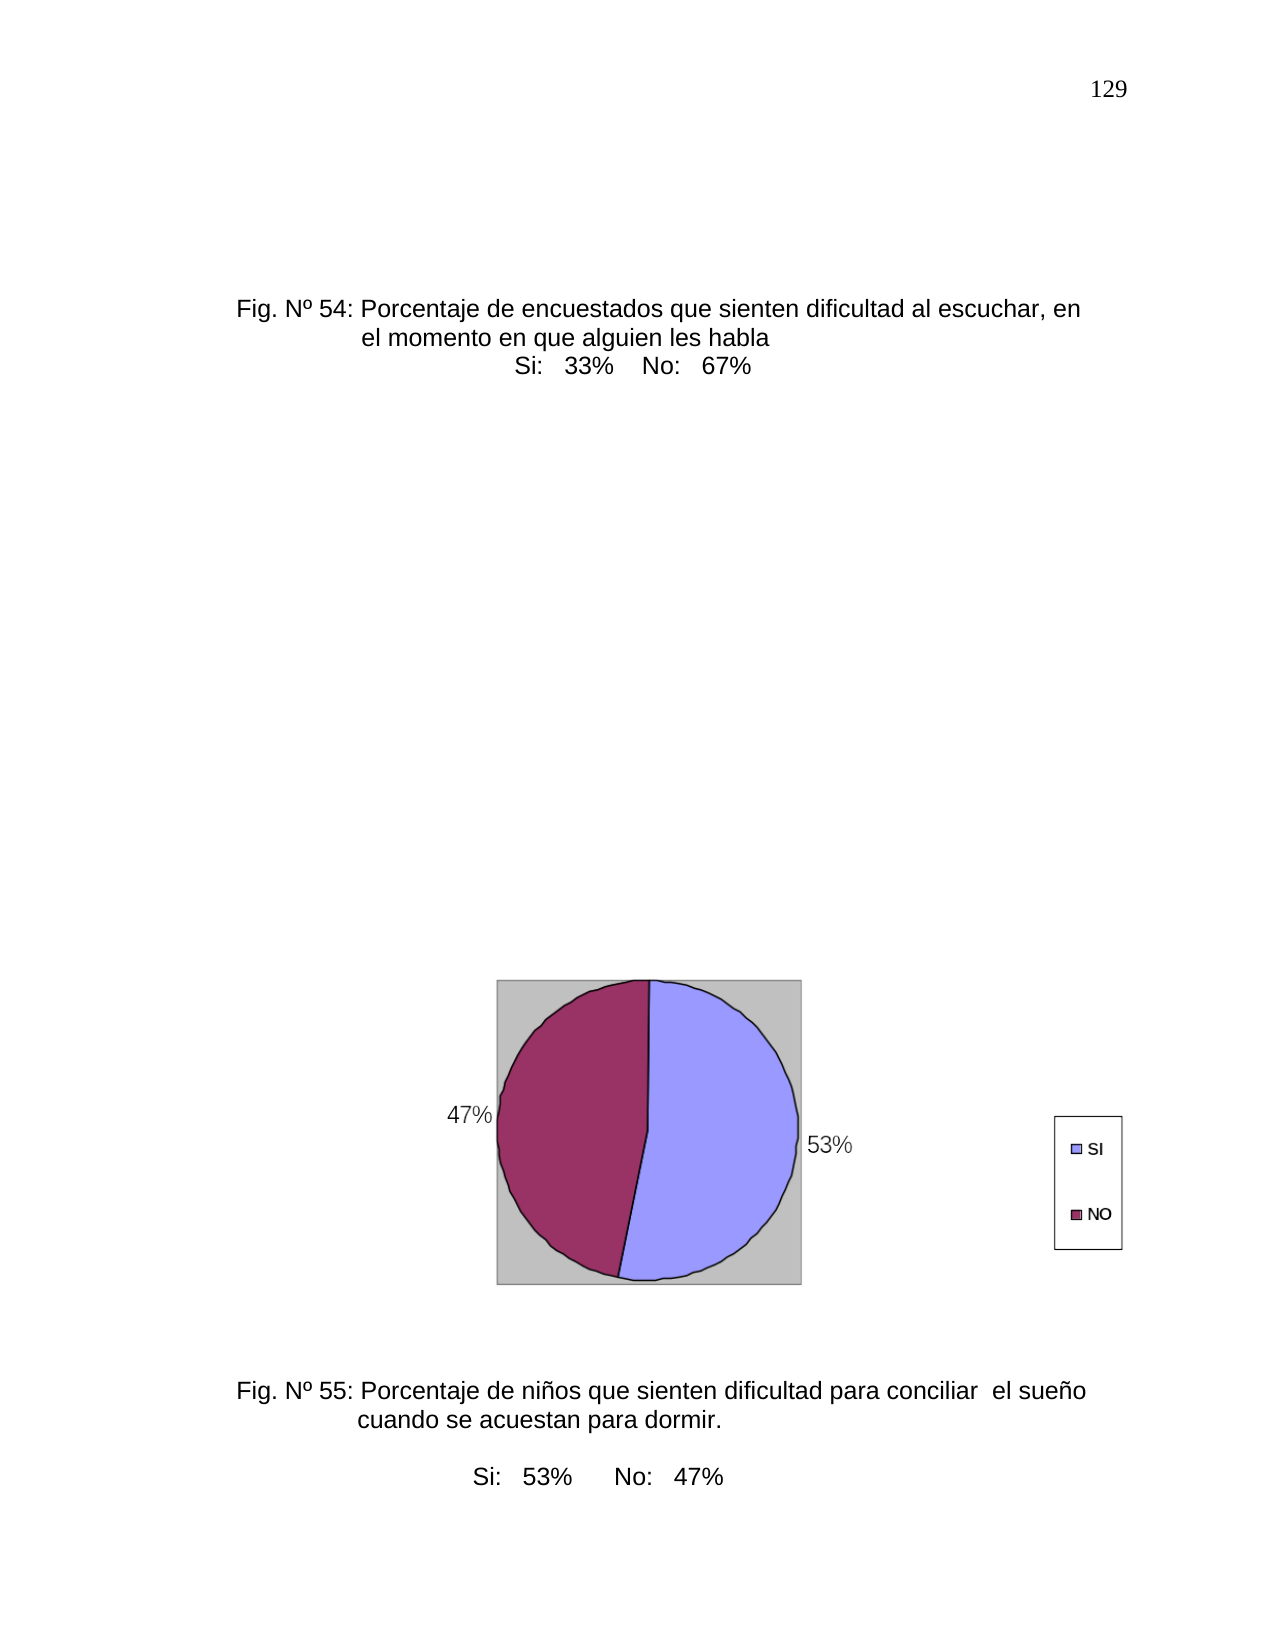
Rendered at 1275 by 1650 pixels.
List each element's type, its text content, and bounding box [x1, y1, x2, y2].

subtitle Fig. Nº 55: Porcentaje de niños que sienten dificultad para conciliar el sueño [236, 1376, 1127, 1405]
subtitle Si: 53% No: 47% [236, 1462, 1127, 1491]
subtitle cuando se acuestan para dormir. [274, 1405, 1127, 1433]
subtitle Si: 33% No: 67% [236, 351, 1127, 380]
subtitle el momento en que alguien les habla [236, 322, 1127, 351]
subtitle Fig. Nº 54: Porcentaje de encuestados que sienten dificultad al escuchar, en [236, 294, 1127, 322]
